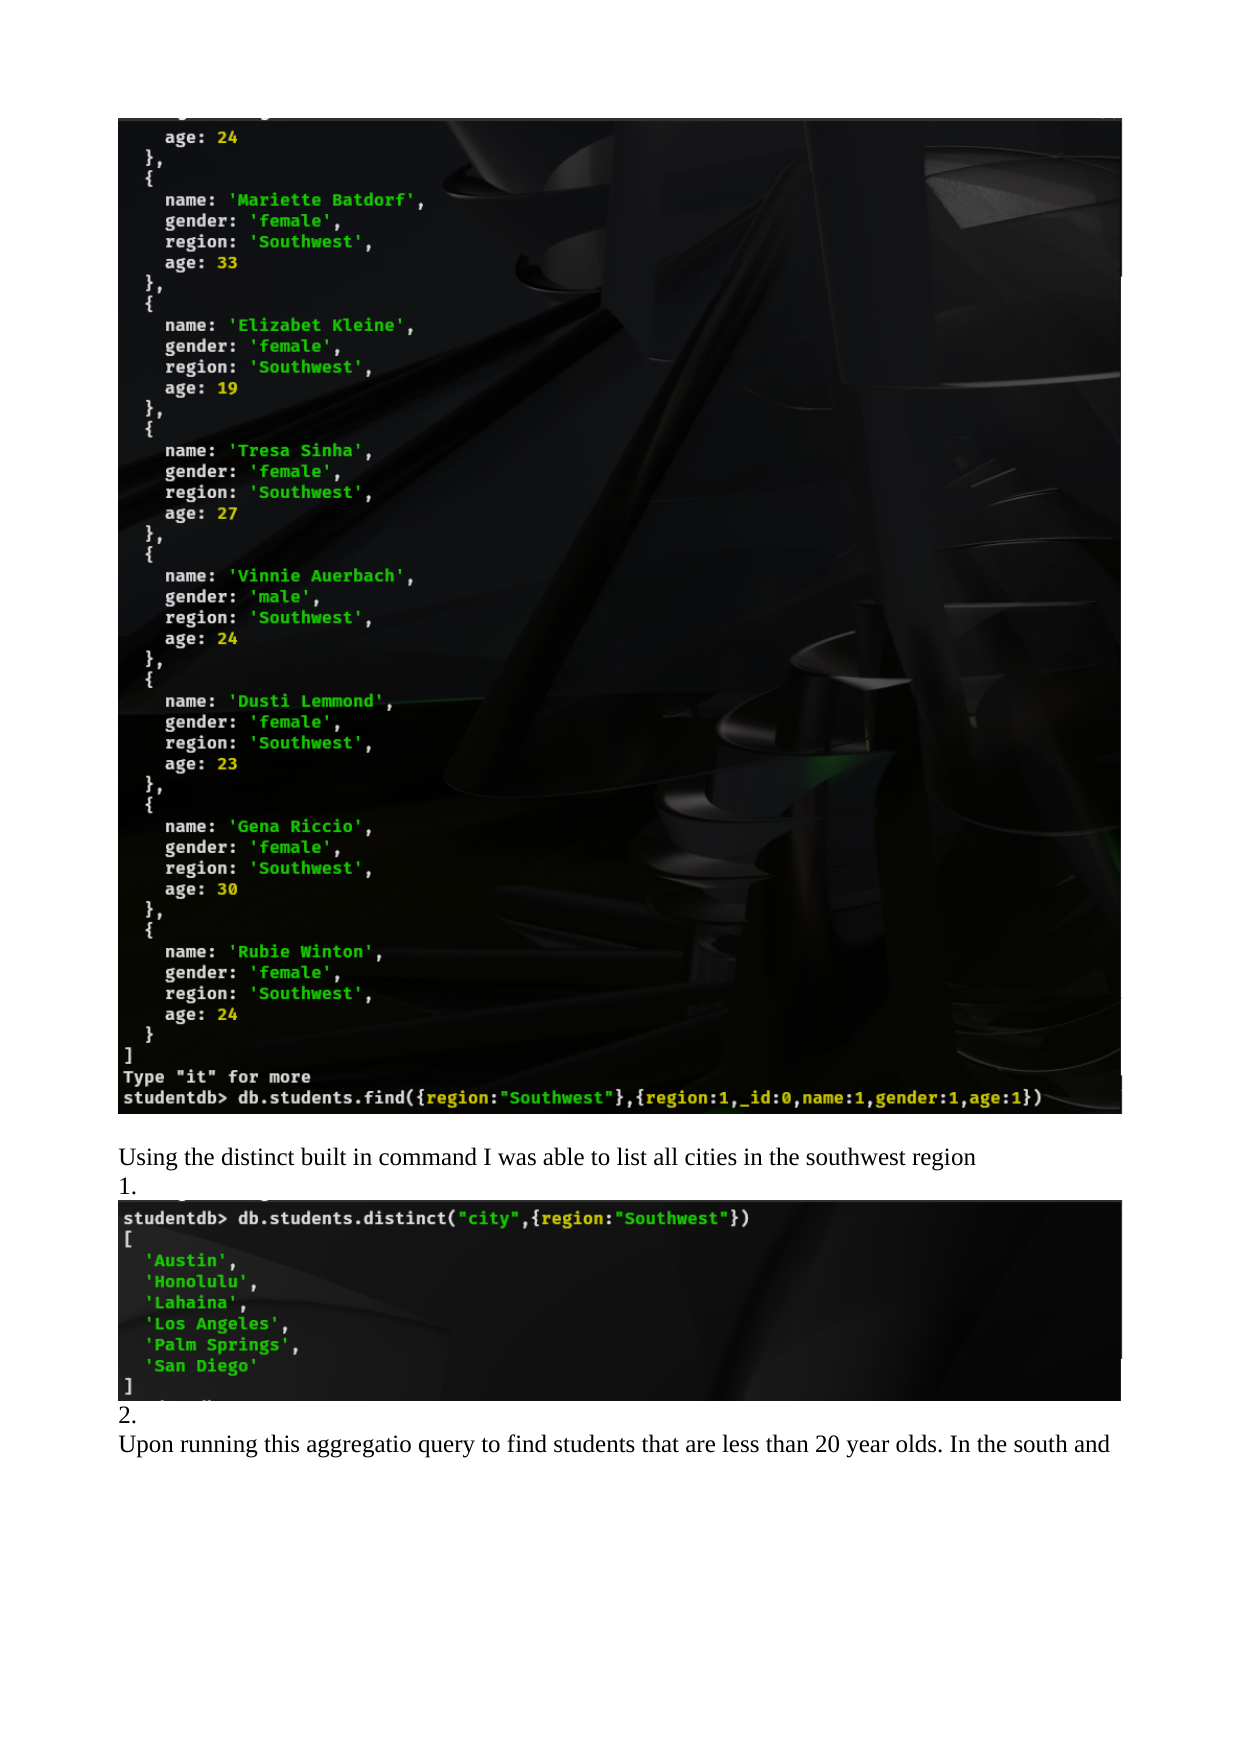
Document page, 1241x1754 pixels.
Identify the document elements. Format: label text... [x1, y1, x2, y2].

text 1. [118, 1171, 1122, 1200]
text Using the distinct built in command I was able to list all cities in the southwest region [118, 1142, 1122, 1171]
text 2. [118, 1401, 1122, 1429]
picture [118, 1200, 1123, 1401]
picture [118, 118, 1123, 1114]
